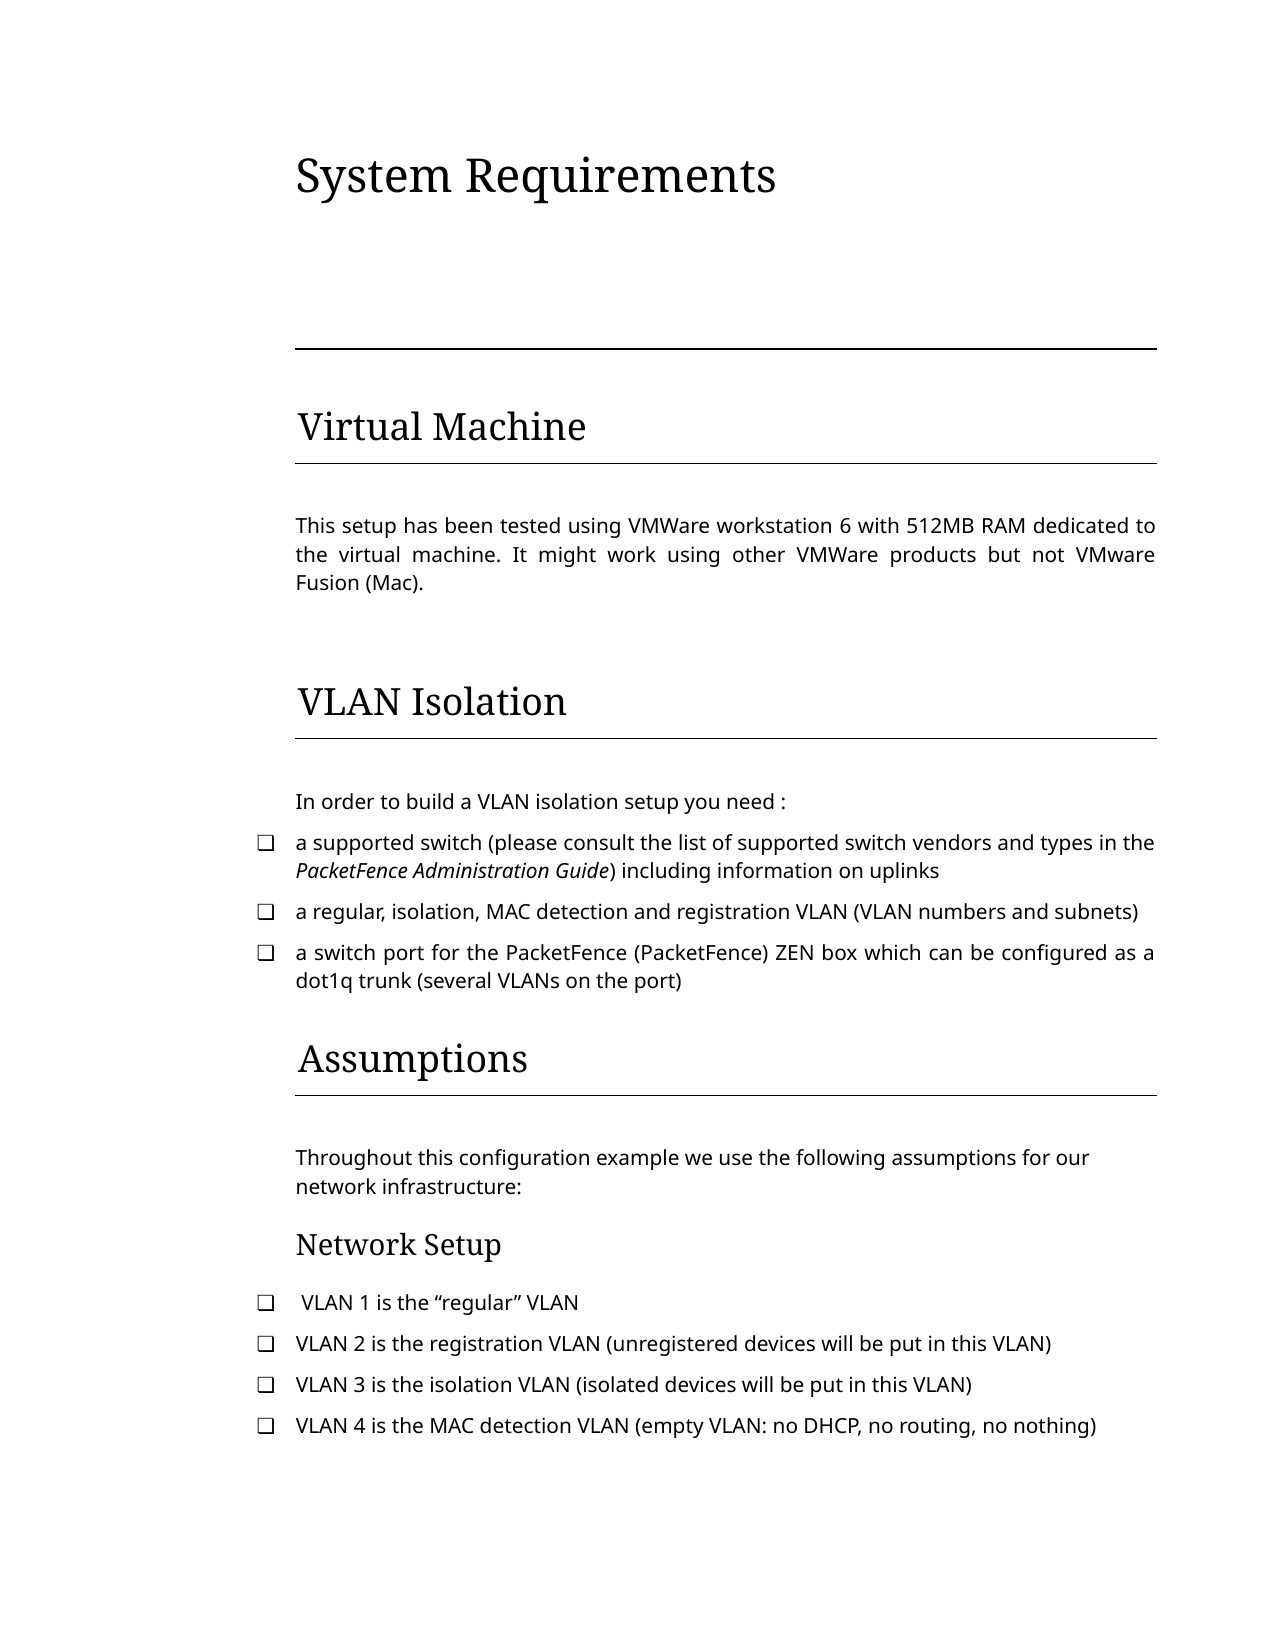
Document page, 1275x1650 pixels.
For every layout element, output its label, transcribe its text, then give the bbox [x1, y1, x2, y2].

subtitle Network Setup [295, 1224, 1157, 1264]
list ❏ a supported switch (please consult the list of supported switch vendors and types in the PacketFence Administration Guide) including information on uplinks [256, 828, 1157, 884]
subtitle Assumptions [295, 1032, 1157, 1095]
list ❏ a switch port for the PacketFence (PacketFence) ZEN box which can be configured as a dot1q trunk (several VLANs on the port) [256, 938, 1157, 995]
subtitle VLAN Isolation [295, 675, 1157, 738]
list ❏ VLAN 2 is the registration VLAN (unregistered devices will be put in this VLAN) [256, 1329, 1157, 1358]
list ❏ VLAN 4 is the MAC detection VLAN (empty VLAN: no DHCP, no routing, no nothing) [256, 1411, 1157, 1439]
subtitle System Requirements [295, 143, 1157, 348]
text This setup has been tested using VMWare workstation 6 with 512MB RAM dedicated to the virtual machine. It might work using other VMWare products but not VMware Fusion (Mac). [295, 512, 1157, 597]
text Throughout this configuration example we use the following assumptions for our network infrastructure: [295, 1143, 1157, 1200]
subtitle Virtual Machine [295, 400, 1157, 463]
list ❏ VLAN 3 is the isolation VLAN (isolated devices will be put in this VLAN) [256, 1370, 1157, 1399]
list ❏ VLAN 1 is the “regular” VLAN [256, 1288, 1157, 1317]
list ❏ a regular, isolation, MAC detection and registration VLAN (VLAN numbers and subnets) [256, 897, 1157, 925]
text In order to build a VLAN isolation setup you need : [295, 787, 1157, 815]
